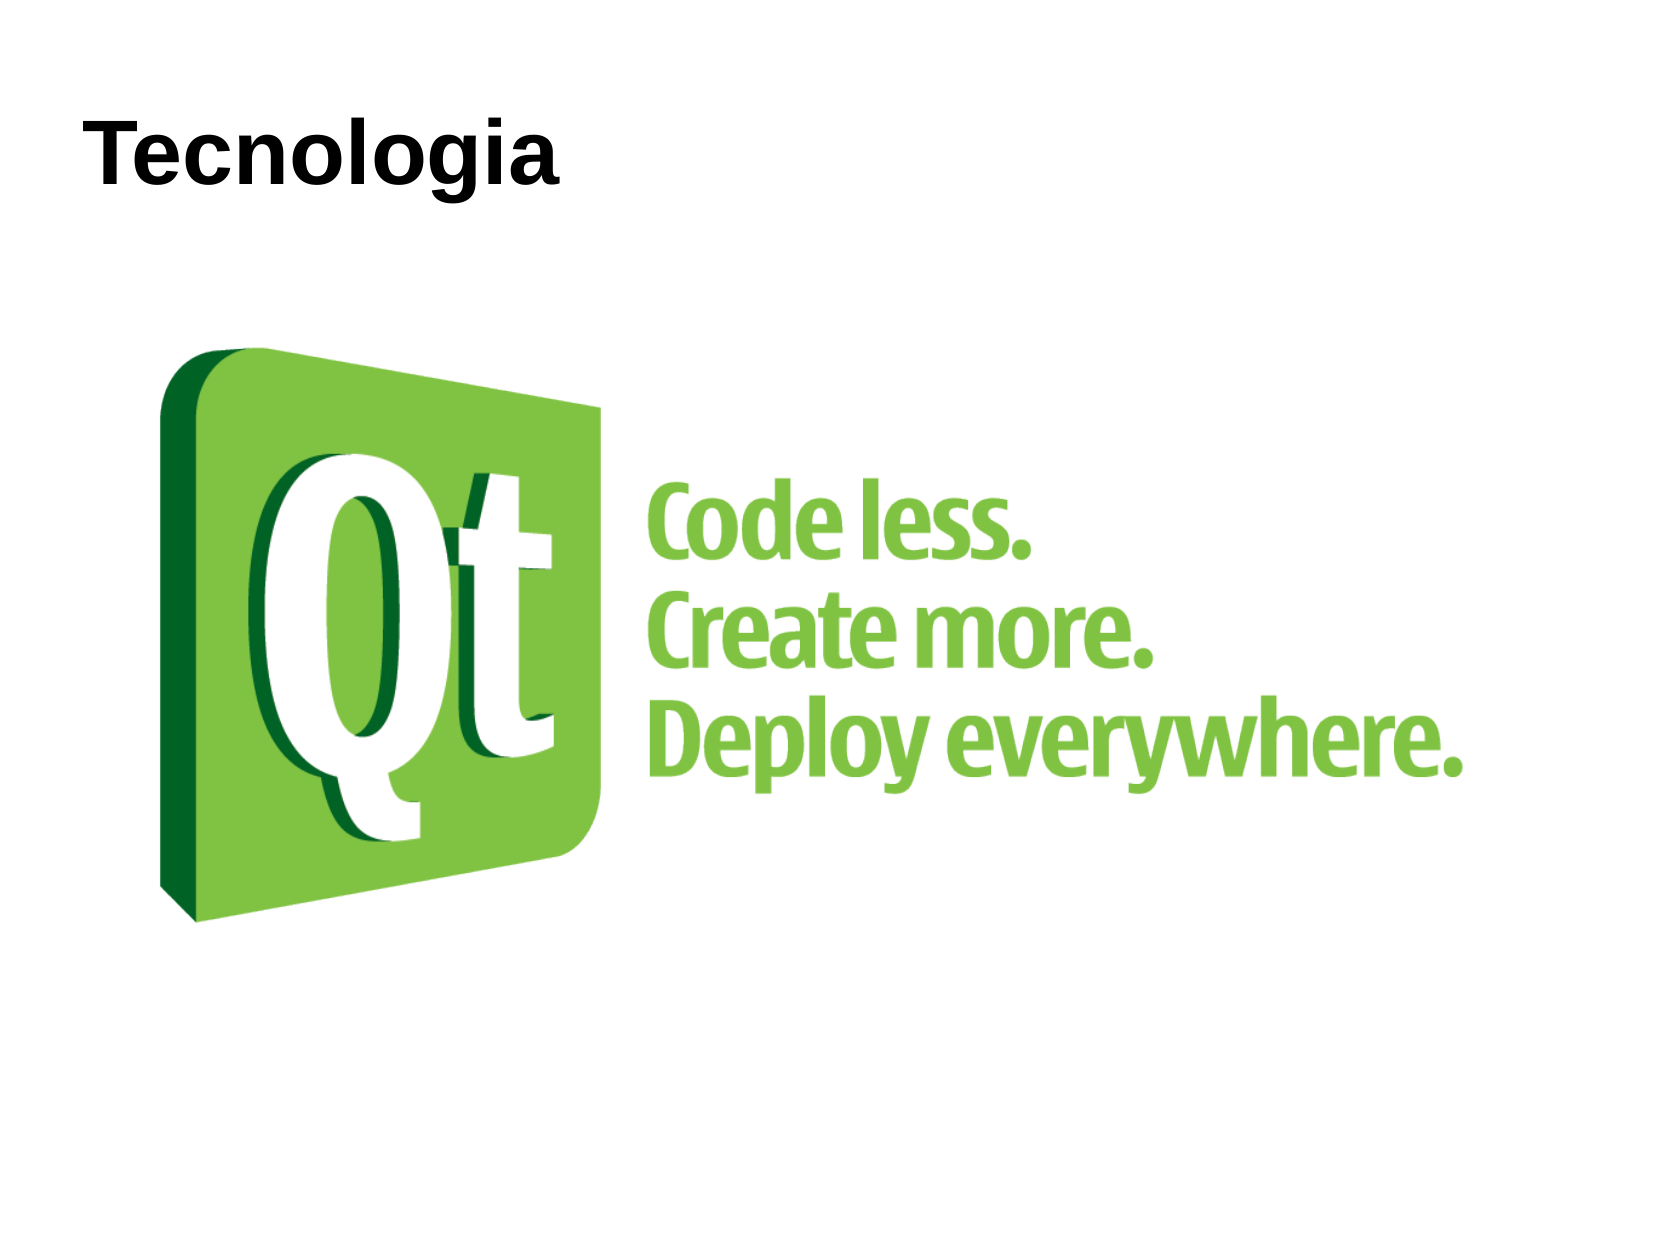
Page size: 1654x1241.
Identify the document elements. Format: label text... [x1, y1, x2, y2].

picture [63, 224, 1560, 1035]
title Tecnologia [82, 56, 1571, 250]
